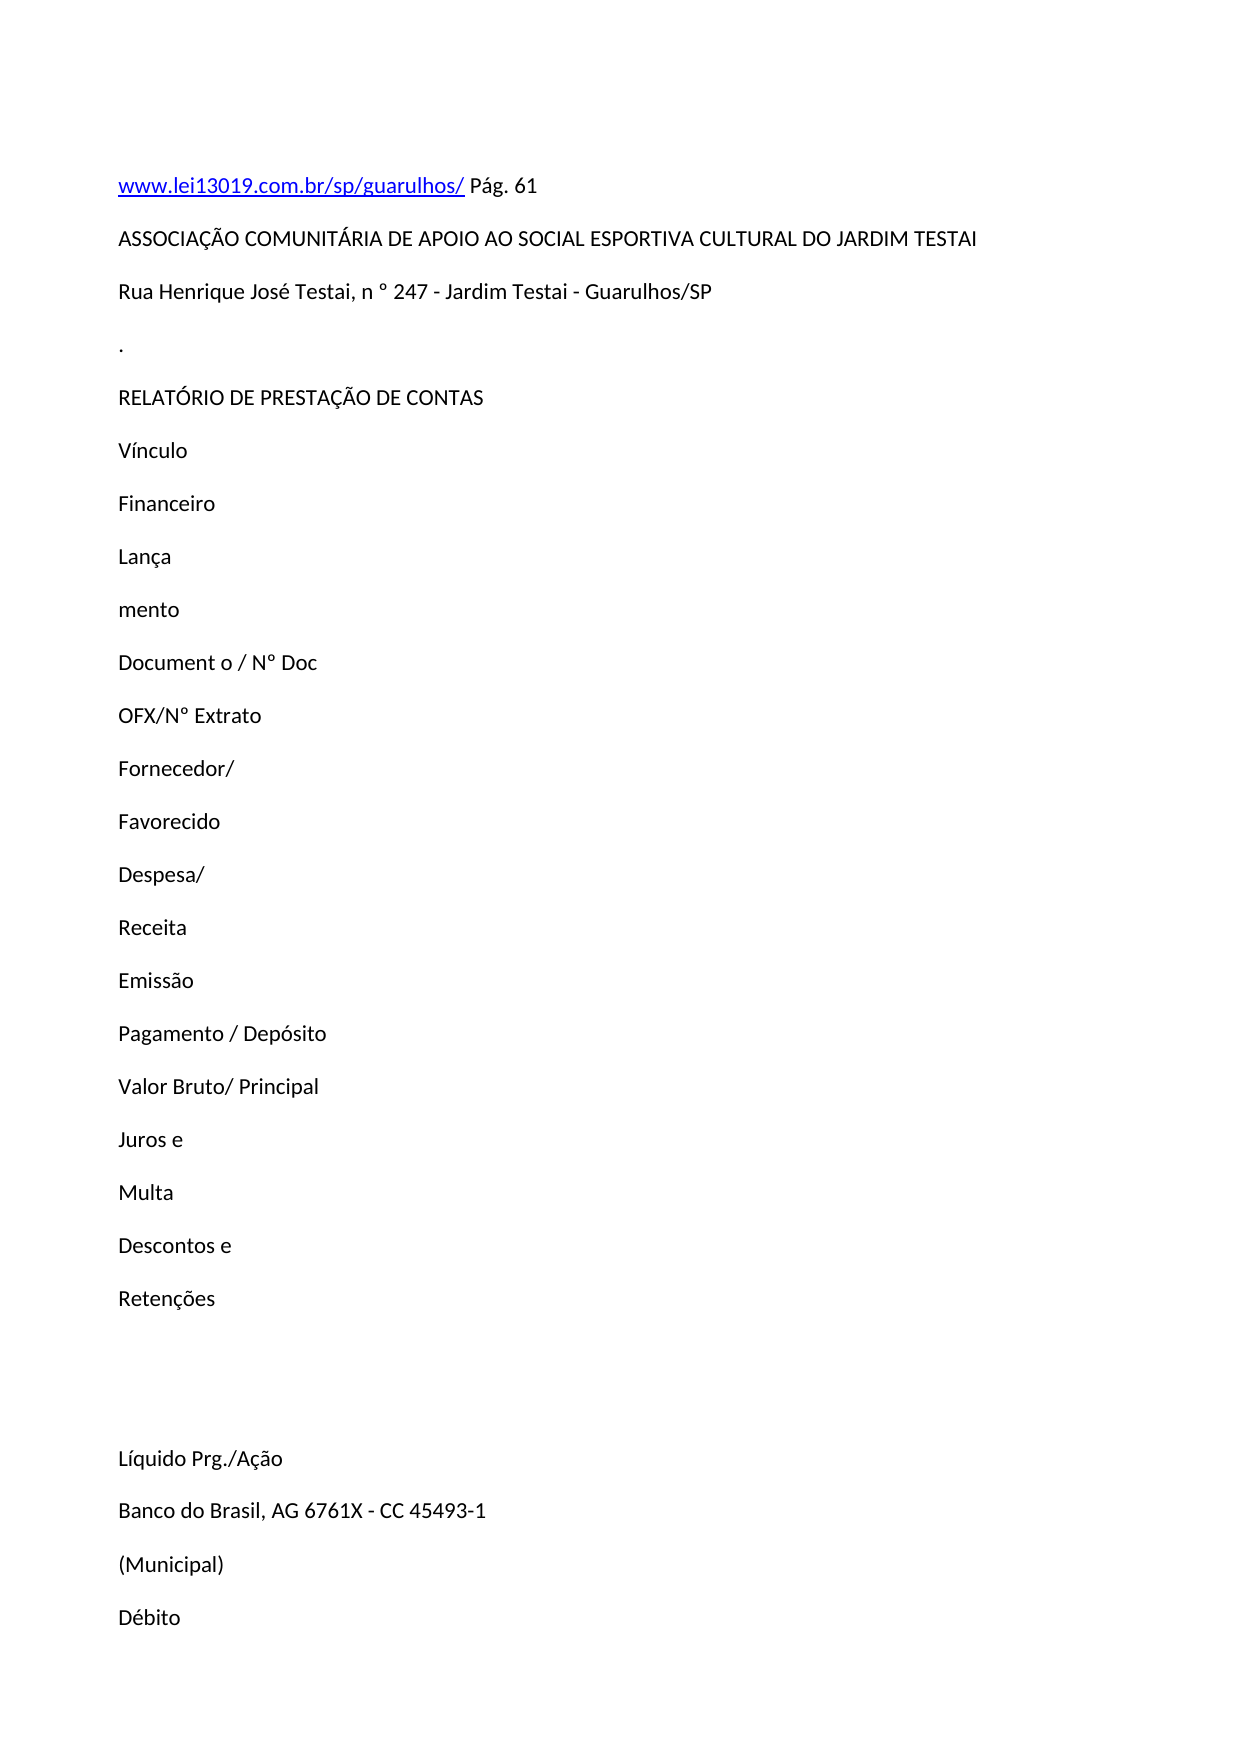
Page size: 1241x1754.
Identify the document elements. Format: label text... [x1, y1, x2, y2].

text Document o / Nº Doc [118, 648, 1122, 676]
text Débito [118, 1603, 1122, 1631]
text Lança [118, 542, 1122, 570]
text Fornecedor/ [118, 754, 1122, 782]
text Retenções [118, 1284, 1122, 1313]
text Multa [118, 1178, 1122, 1207]
text ASSOCIAÇÃO COMUNITÁRIA DE APOIO AO SOCIAL ESPORTIVA CULTURAL DO JARDIM TESTAI [118, 224, 1122, 252]
text . [118, 330, 1122, 358]
text (Municipal) [118, 1550, 1122, 1578]
text www.lei13019.com.br/sp/guarulhos/ Pág. 61 [118, 171, 1122, 199]
text Favorecido [118, 807, 1122, 835]
text Rua Henrique José Testai, n º 247 - Jardim Testai - Guarulhos/SP [118, 277, 1122, 305]
text Receita [118, 913, 1122, 941]
text Emissão [118, 966, 1122, 994]
text Líquido Prg./Ação [118, 1444, 1122, 1472]
text Pagamento / Depósito [118, 1019, 1122, 1047]
text Vínculo [118, 436, 1122, 464]
text Banco do Brasil, AG 6761X - CC 45493-1 [118, 1497, 1122, 1525]
text RELATÓRIO DE PRESTAÇÃO DE CONTAS [118, 383, 1122, 411]
text Valor Bruto/ Principal [118, 1072, 1122, 1101]
text OFX/Nº Extrato [118, 701, 1122, 729]
text Juros e [118, 1126, 1122, 1153]
text Descontos e [118, 1232, 1122, 1259]
text mento [118, 595, 1122, 623]
text Financeiro [118, 489, 1122, 517]
text Despesa/ [118, 860, 1122, 888]
